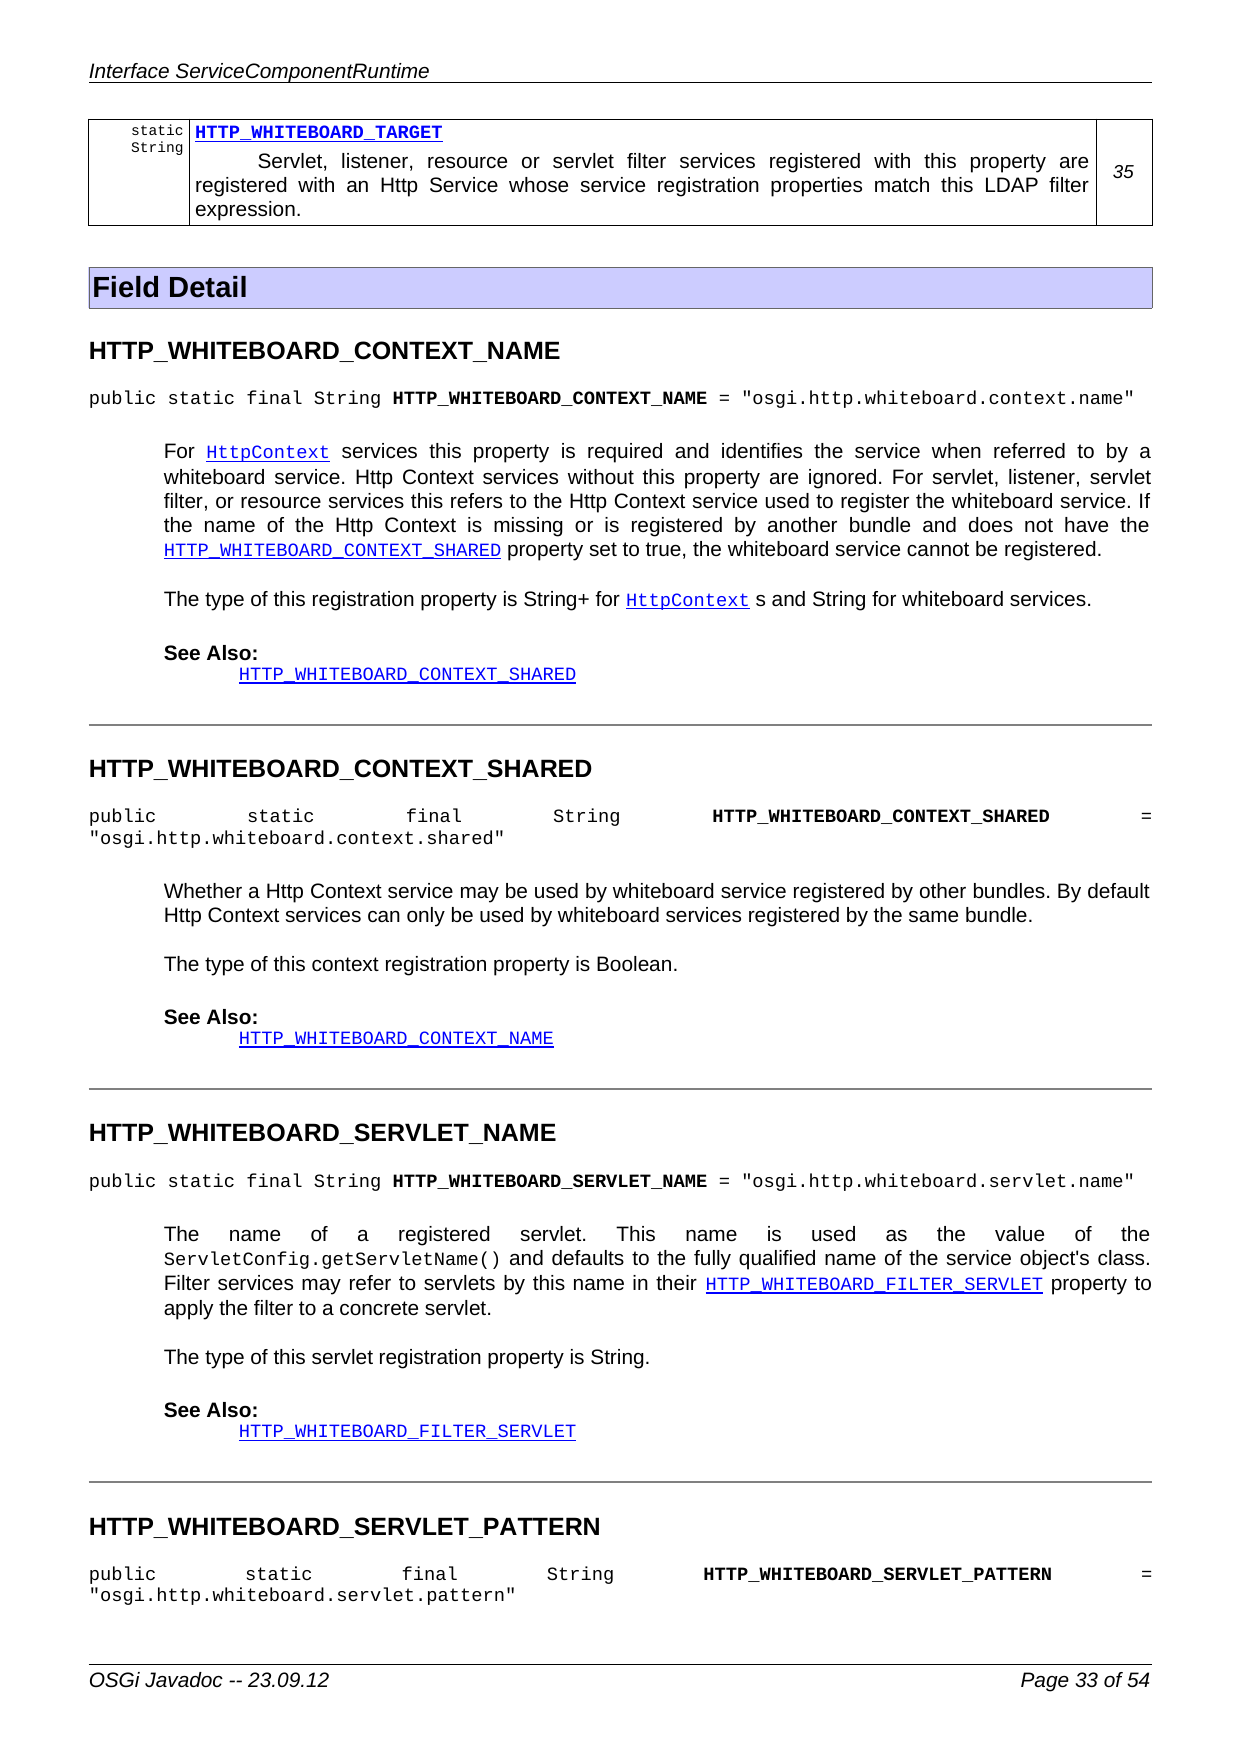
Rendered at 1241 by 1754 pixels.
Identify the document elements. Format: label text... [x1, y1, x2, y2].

text public static final String HTTP_WHITEBOARD_SERVLET_PATTERN = "osgi.http.whiteboard.servlet.pattern" [88, 1564, 1152, 1607]
text The type of this servlet registration property is String. [163, 1345, 1152, 1369]
table_cell 34 [1097, 120, 1152, 225]
subtitle HTTP_WHITEBOARD_CONTEXT_SHARED [88, 754, 1152, 783]
text The type of this registration property is String+ for HttpContext s and String for whiteboard services. [163, 587, 1152, 612]
text public static final String HTTP_WHITEBOARD_CONTEXT_NAME = "osgi.http.whiteboard.context.name" [88, 389, 1152, 410]
text public static final String HTTP_WHITEBOARD_CONTEXT_SHARED = "osgi.http.whiteboard.context.shared" [88, 807, 1152, 850]
text See Also: [163, 1005, 1152, 1029]
subtitle HTTP_WHITEBOARD_CONTEXT_NAME [88, 336, 1152, 365]
text See Also: [163, 1398, 1152, 1422]
text public static final String HTTP_WHITEBOARD_SERVLET_NAME = "osgi.http.whiteboard.servlet.name" [88, 1171, 1152, 1193]
text For HttpContext services this property is required and identifies the service when referred to by a whiteboard service. Http Context services without this property are ignored. For servlet, listener, servlet filter, or resource services this refers to the Http Context service used to register the whiteboard service. If the name of the Http Context is missing or is registered by another bundle and does not have the HTTP_WHITEBOARD_CONTEXT_SHARED property set to true, the whiteboard service cannot be registered. [163, 439, 1152, 562]
subtitle Field Detail [90, 268, 1152, 308]
table_cell HTTP_WHITEBOARD_TARGET Servlet, listener, resource or servlet filter services registered with this property are registered with an Http Service whose service registration properties match this LDAP filter expression. [190, 120, 1096, 225]
text HTTP_WHITEBOARD_CONTEXT_NAME [238, 1029, 1152, 1050]
table_cell static String [89, 120, 189, 225]
text HTTP_WHITEBOARD_CONTEXT_SHARED [238, 665, 1152, 686]
subtitle HTTP_WHITEBOARD_SERVLET_PATTERN [88, 1512, 1152, 1540]
text HTTP_WHITEBOARD_FILTER_SERVLET [238, 1422, 1152, 1443]
text The name of a registered servlet. This name is used as the value of the ServletConfig.getServletName() and defaults to the fully qualified name of the service object's class. Filter services may refer to servlets by this name in their HTTP_WHITEBOARD_FILTER_SERVLET property to apply the filter to a concrete servlet. [163, 1222, 1152, 1320]
subtitle HTTP_WHITEBOARD_SERVLET_NAME [88, 1118, 1152, 1147]
text Whether a Http Context service may be used by whiteboard service registered by other bundles. By default Http Context services can only be used by whiteboard services registered by the same bundle. [163, 879, 1152, 927]
text See Also: [163, 641, 1152, 665]
text The type of this context registration property is Boolean. [163, 952, 1152, 976]
